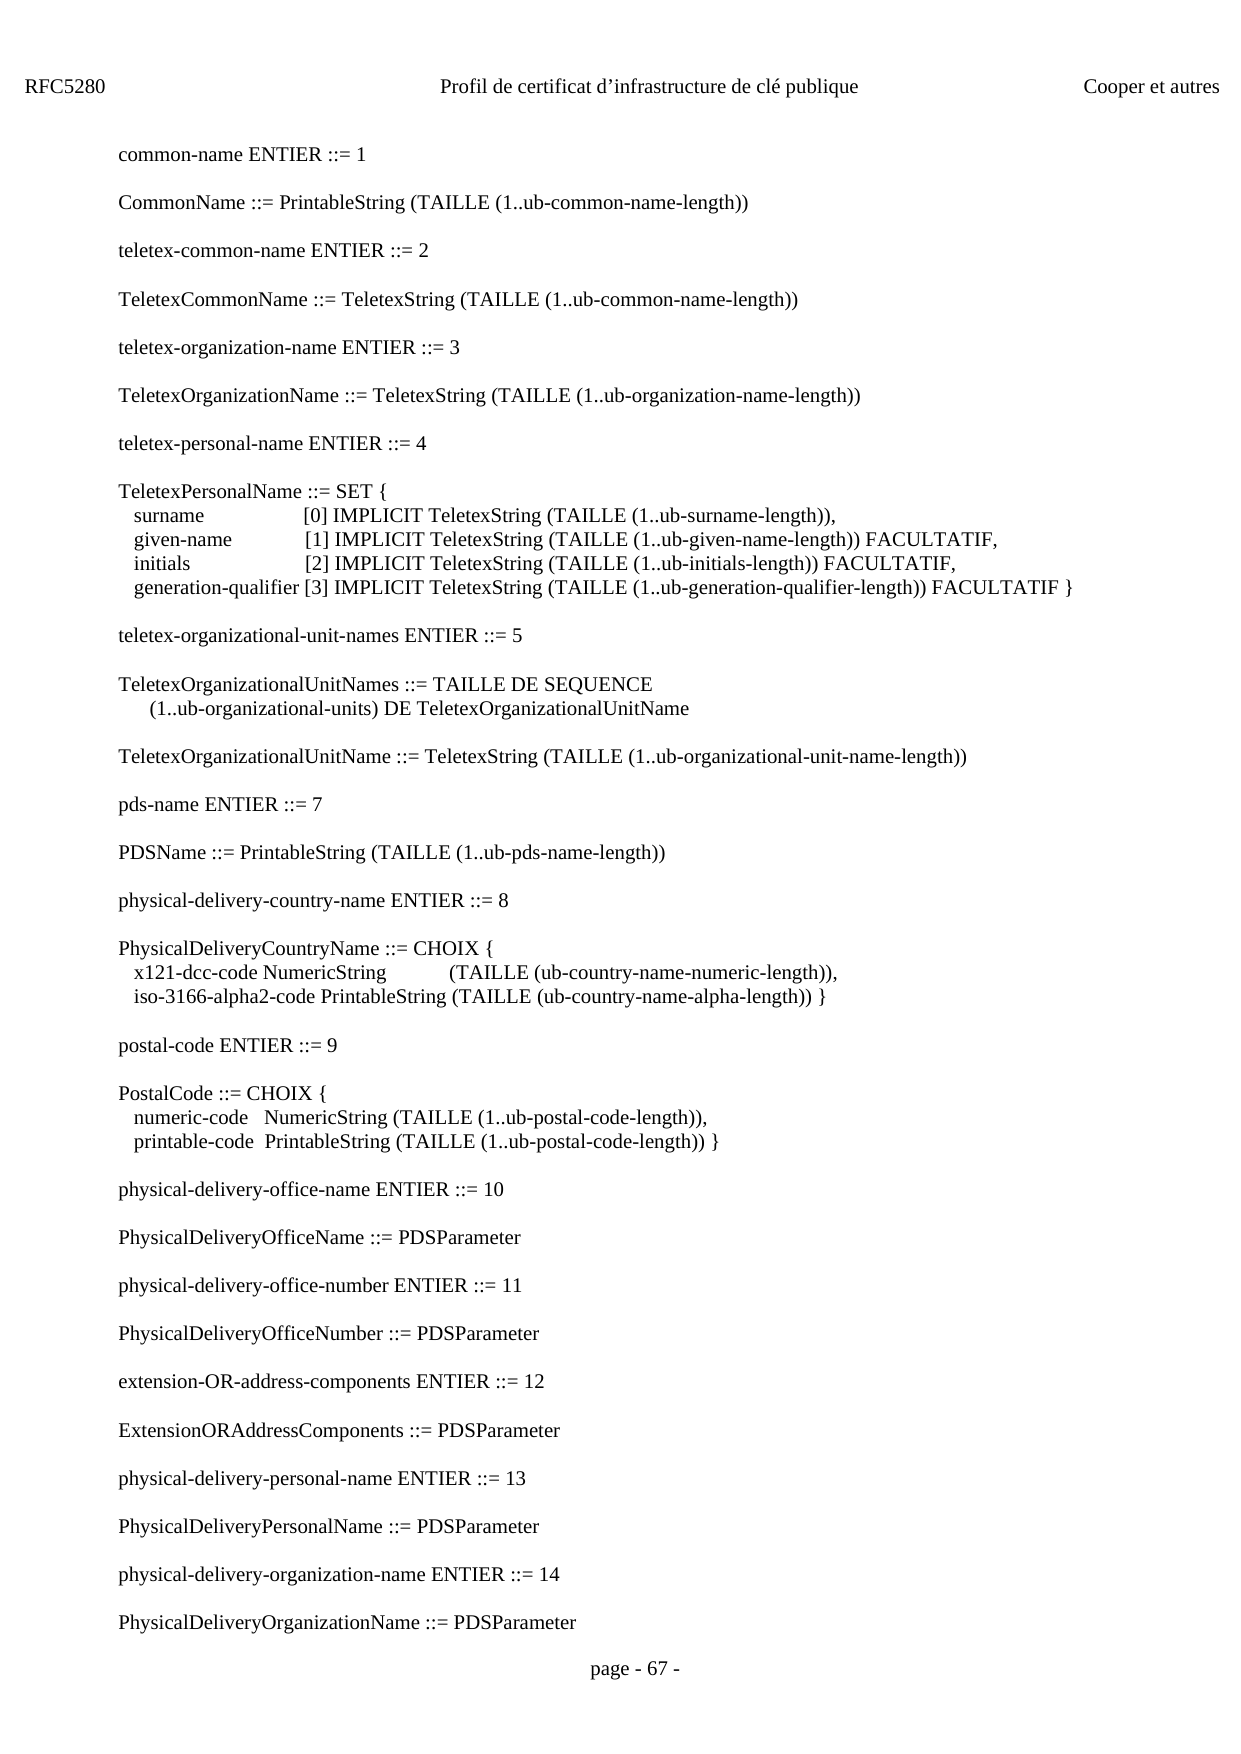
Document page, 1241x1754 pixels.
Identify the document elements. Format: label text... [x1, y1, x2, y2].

text PhysicalDeliveryCountryName ::= CHOIX { [118, 936, 1152, 960]
text extension-OR-address-components ENTIER ::= 12 [118, 1369, 1152, 1393]
text PhysicalDeliveryPersonalName ::= PDSParameter [118, 1514, 1152, 1538]
text PhysicalDeliveryOrganizationName ::= PDSParameter [118, 1610, 1152, 1634]
text pds-name ENTIER ::= 7 [118, 792, 1152, 816]
text teletex-organizational-unit-names ENTIER ::= 5 [118, 623, 1152, 647]
text PostalCode ::= CHOIX { [118, 1081, 1152, 1105]
text (1..ub-organizational-units) DE TeletexOrganizationalUnitName [118, 696, 1152, 720]
text PDSName ::= PrintableString (TAILLE (1..ub-pds-name-length)) [118, 840, 1152, 864]
text x121-dcc-code NumericString (TAILLE (ub-country-name-numeric-length)), [118, 960, 1152, 984]
text printable-code PrintableString (TAILLE (1..ub-postal-code-length)) } [118, 1129, 1152, 1153]
text teletex-organization-name ENTIER ::= 3 [118, 335, 1152, 359]
text teletex-common-name ENTIER ::= 2 [118, 238, 1152, 262]
text numeric-code NumericString (TAILLE (1..ub-postal-code-length)), [118, 1105, 1152, 1129]
text TeletexCommonName ::= TeletexString (TAILLE (1..ub-common-name-length)) [118, 287, 1152, 311]
text PhysicalDeliveryOfficeName ::= PDSParameter [118, 1225, 1152, 1249]
text ExtensionORAddressComponents ::= PDSParameter [118, 1417, 1152, 1442]
text CommonName ::= PrintableString (TAILLE (1..ub-common-name-length)) [118, 190, 1152, 214]
text given-name [1] IMPLICIT TeletexString (TAILLE (1..ub-given-name-length)) FACULTATIF, [118, 527, 1152, 551]
text postal-code ENTIER ::= 9 [118, 1032, 1152, 1057]
text physical-delivery-personal-name ENTIER ::= 13 [118, 1466, 1152, 1490]
text TeletexOrganizationalUnitNames ::= TAILLE DE SEQUENCE [118, 672, 1152, 696]
text physical-delivery-office-number ENTIER ::= 11 [118, 1273, 1152, 1297]
text TeletexOrganizationName ::= TeletexString (TAILLE (1..ub-organization-name-length)) [118, 383, 1152, 407]
text physical-delivery-organization-name ENTIER ::= 14 [118, 1562, 1152, 1586]
text surname [0] IMPLICIT TeletexString (TAILLE (1..ub-surname-length)), [118, 503, 1152, 527]
text TeletexOrganizationalUnitName ::= TeletexString (TAILLE (1..ub-organizational-unit-name-length)) [118, 744, 1152, 768]
text TeletexPersonalName ::= SET { [118, 479, 1152, 503]
text common-name ENTIER ::= 1 [118, 142, 1152, 166]
text teletex-personal-name ENTIER ::= 4 [118, 431, 1152, 455]
text iso-3166-alpha2-code PrintableString (TAILLE (ub-country-name-alpha-length)) } [118, 984, 1152, 1008]
text PhysicalDeliveryOfficeNumber ::= PDSParameter [118, 1321, 1152, 1345]
text generation-qualifier [3] IMPLICIT TeletexString (TAILLE (1..ub-generation-qualifier-length)) FACULTATIF } [118, 575, 1152, 599]
text physical-delivery-country-name ENTIER ::= 8 [118, 888, 1152, 912]
text physical-delivery-office-name ENTIER ::= 10 [118, 1177, 1152, 1201]
text initials [2] IMPLICIT TeletexString (TAILLE (1..ub-initials-length)) FACULTATIF, [118, 551, 1152, 575]
